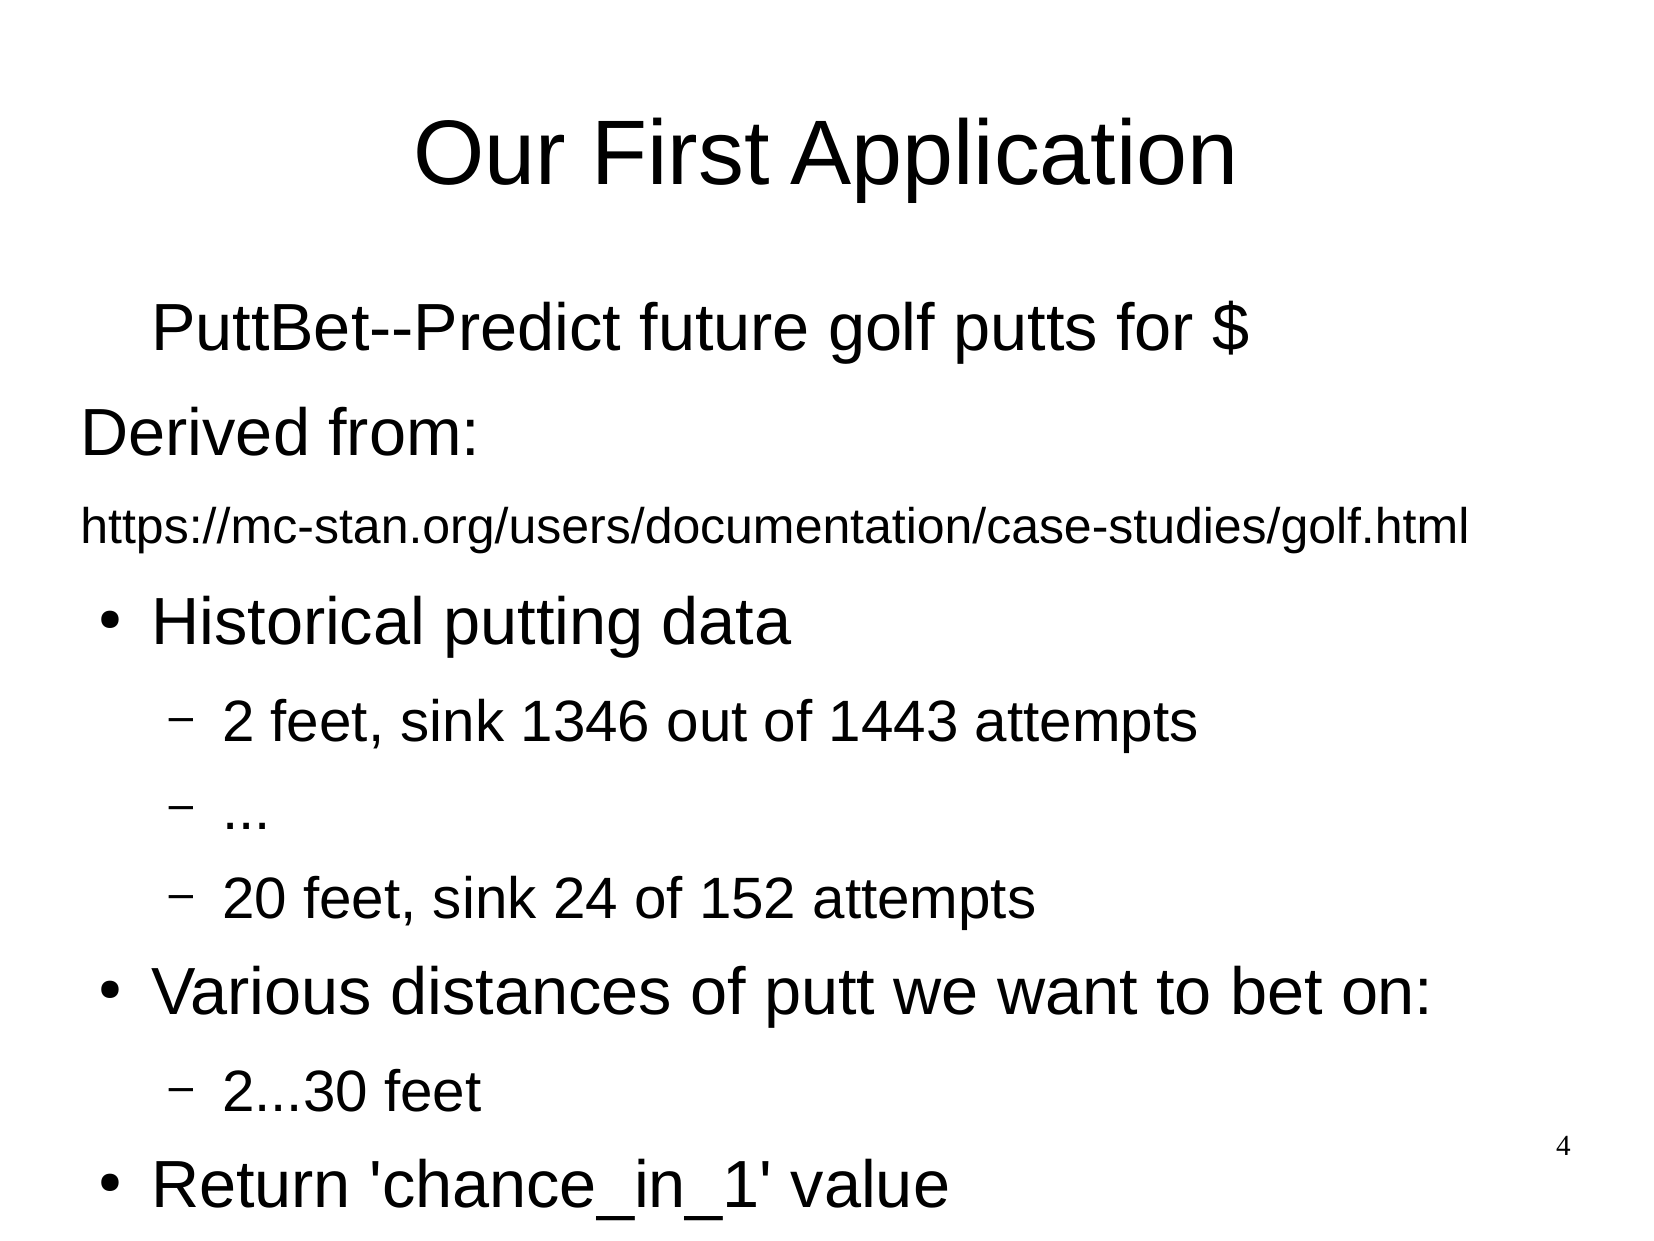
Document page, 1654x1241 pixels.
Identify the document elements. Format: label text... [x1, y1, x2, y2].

title Our First Application [82, 49, 1571, 257]
list PuttBet--Predict future golf putts for $ Derived from: https://mc-stan.org/users/documentation/case-studies/golf.html Historical putting data 2 feet, sink 1346 out of 1443 attempts ... 20 feet, sink 24 of 152 attempts Various distances of putt we want to bet on: 2...30 feet Return 'chance_in_1' value [80, 290, 1569, 1221]
